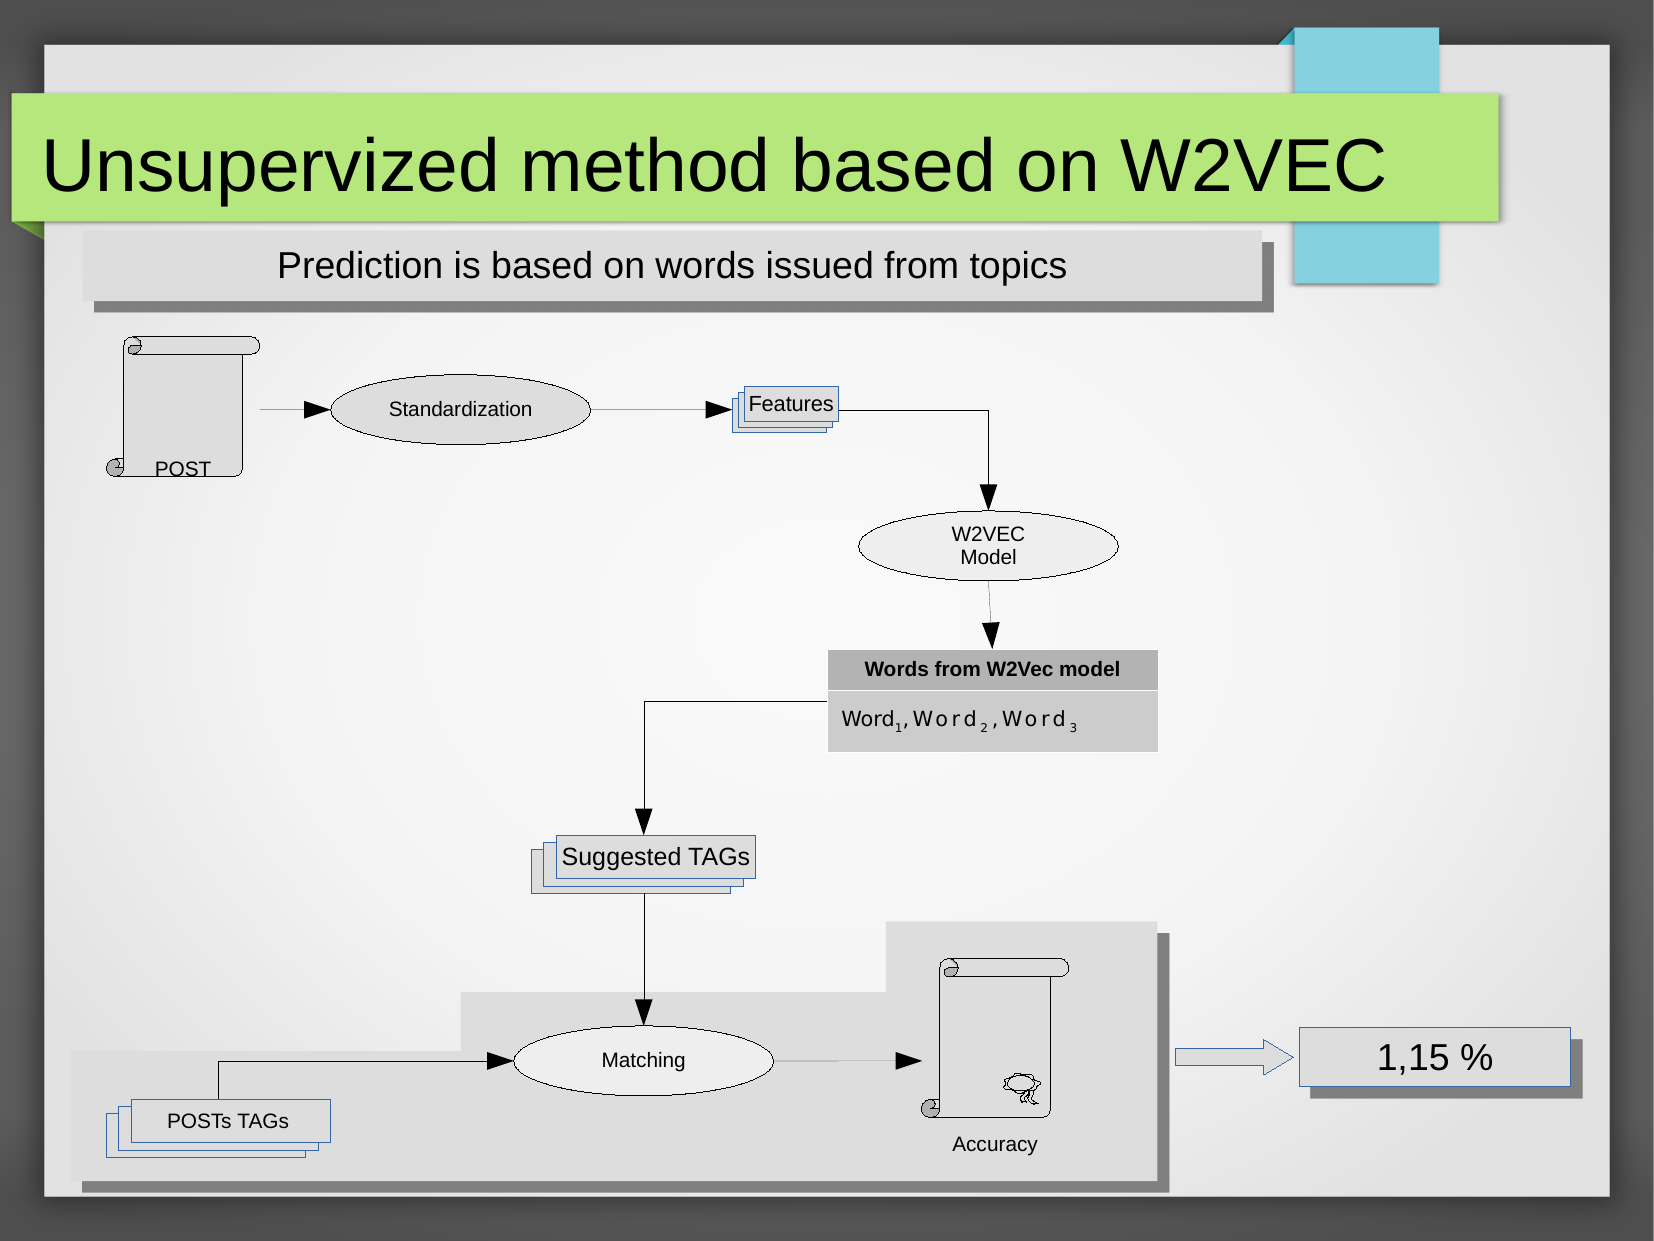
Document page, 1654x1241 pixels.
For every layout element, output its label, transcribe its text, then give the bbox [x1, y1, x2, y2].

text_box Accuracy [923, 1125, 1067, 1164]
text_box TAG [732, 398, 827, 433]
text_box Prediction is based on words issued from topics [82, 230, 1263, 302]
text_box [106, 336, 260, 477]
table_header Words from W2Vec model [828, 650, 1158, 690]
text_box [70, 921, 1158, 1182]
text_box Standardization [330, 374, 591, 445]
text_box POST [140, 450, 227, 489]
text_box TAG [531, 849, 731, 894]
text_box W2VEC Model [858, 510, 1119, 581]
text_box POSTs TAGs [131, 1099, 331, 1143]
picture [0, 0, 1654, 1241]
text_box Features [744, 386, 839, 422]
text_box 1,15 % [1299, 1027, 1571, 1087]
text_box TAG [106, 1113, 306, 1158]
text_box Matching [513, 1025, 774, 1096]
text_box TAG [543, 842, 744, 887]
title Unsupervized method based on W2VEC [41, 106, 1506, 225]
text_box TAG [738, 392, 833, 428]
table_cell Word1,Word2,Word3 [828, 691, 1158, 752]
text_box TAG [118, 1106, 319, 1151]
text_box Suggested TAGs [556, 835, 756, 879]
text_box [1175, 1039, 1294, 1075]
